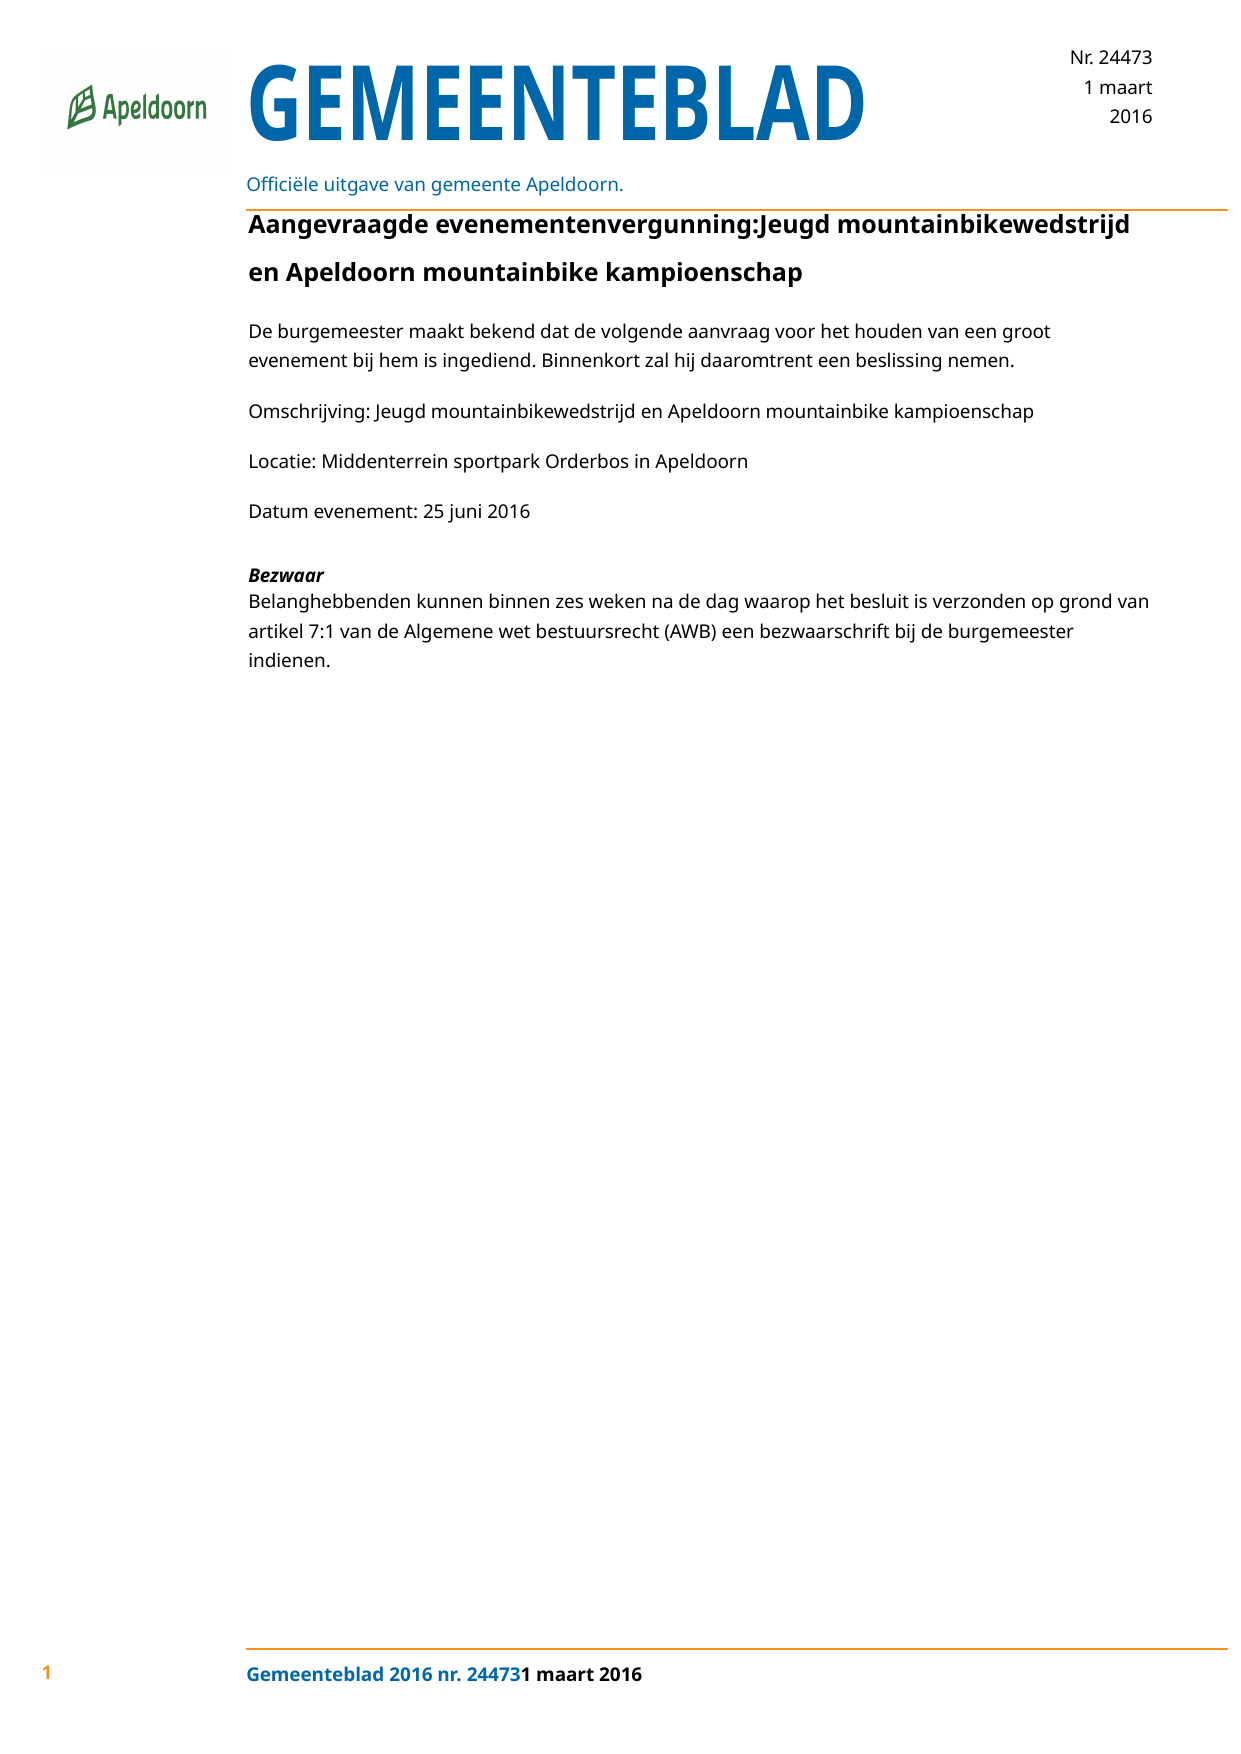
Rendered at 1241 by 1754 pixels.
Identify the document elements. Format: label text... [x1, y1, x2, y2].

text Belanghebbenden kunnen binnen zes weken na de dag waarop het besluit is verzonden op grond van artikel 7:1 van de Algemene wet bestuursrecht (AWB) een bezwaarschrift bij de burgemeester indienen. [248, 588, 1152, 673]
text Omschrijving: Jeugd mountainbikewedstrijd en Apeldoorn mountainbike kampioenschap [248, 398, 1152, 424]
picture [41, 47, 231, 172]
text Locatie: Middenterrein sportpark Orderbos in Apeldoorn [248, 448, 1152, 474]
text Bezwaar [248, 563, 1152, 588]
text Aangevraagde evenementenvergunning:Jeugd mountainbikewedstrijd en Apeldoorn mountainbike kampioenschap [248, 211, 1152, 288]
text Datum evenement: 25 juni 2016 [248, 499, 1152, 524]
text De burgemeester maakt bekend dat de volgende aanvraag voor het houden van een groot evenement bij hem is ingediend. Binnenkort zal hij daaromtrent een beslissing nemen. [248, 318, 1152, 373]
